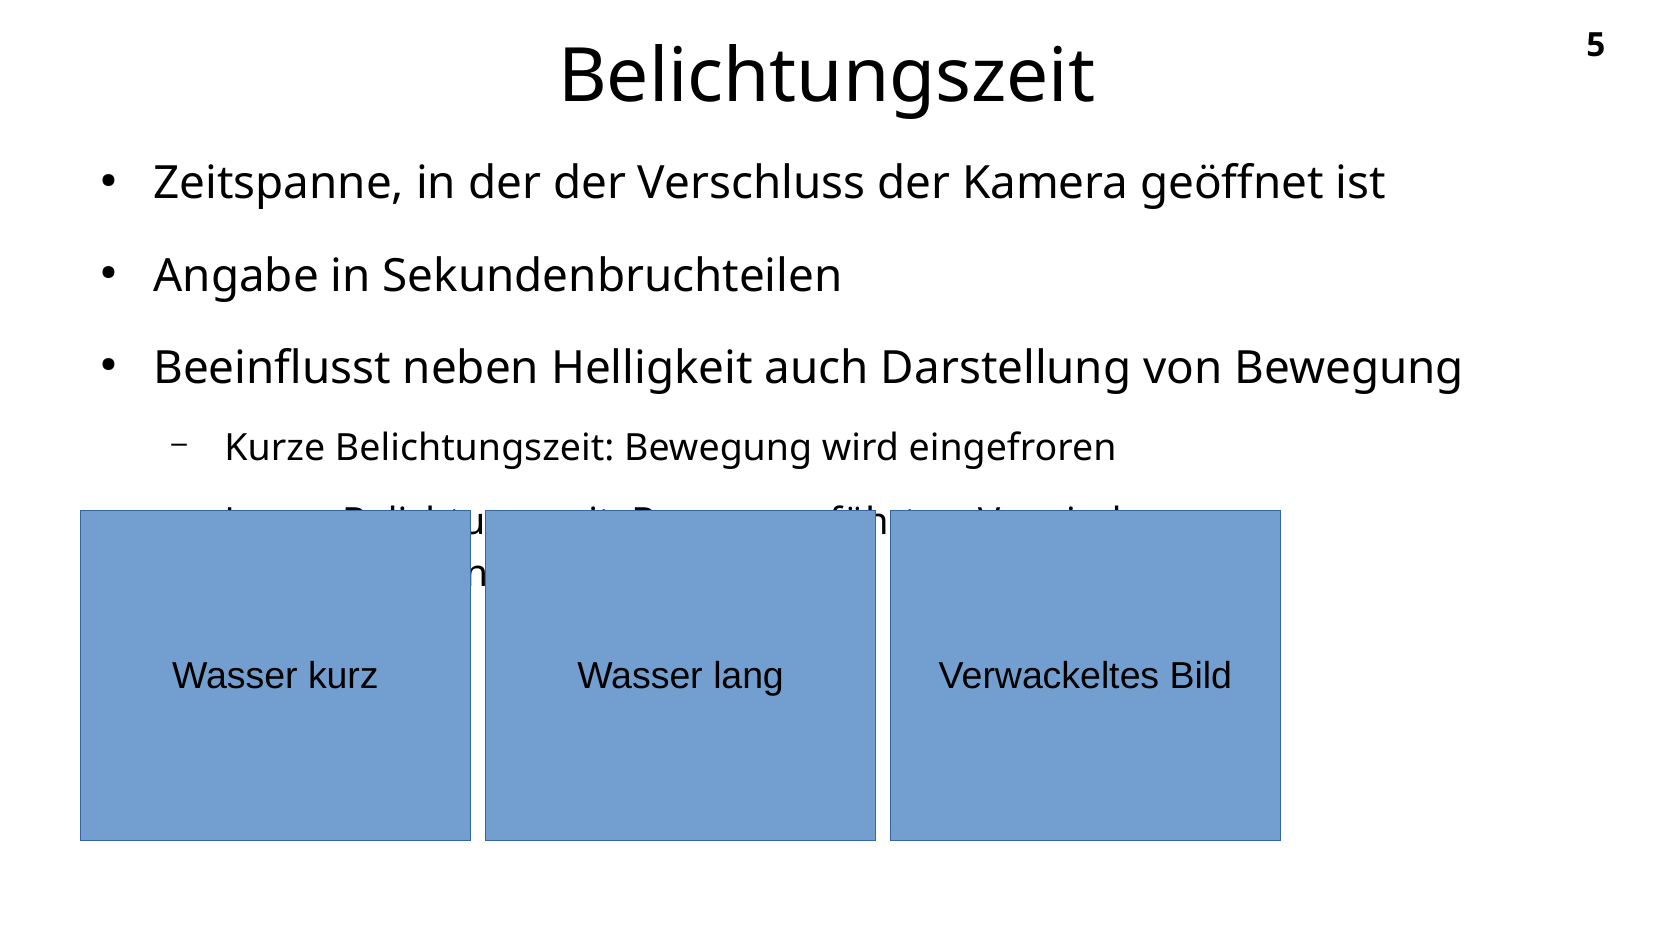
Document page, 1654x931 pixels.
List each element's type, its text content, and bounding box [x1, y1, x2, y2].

text_box Verwackeltes Bild [890, 510, 1281, 841]
list Zeitspanne, in der der Verschluss der Kamera geöffnet ist Angabe in Sekundenbruchteilen Beeinflusst neben Helligkeit auch Darstellung von Bewegung Kurze Belichtungszeit: Bewegung wird eingefroren Lange Belichtungszeit: Bewegung führt zu Verwischen (Bewegungsunschärfe) [82, 150, 1571, 811]
text_box Wasser kurz [80, 510, 471, 841]
text_box Wasser lang [485, 510, 876, 841]
title Belichtungszeit [82, 13, 1571, 132]
